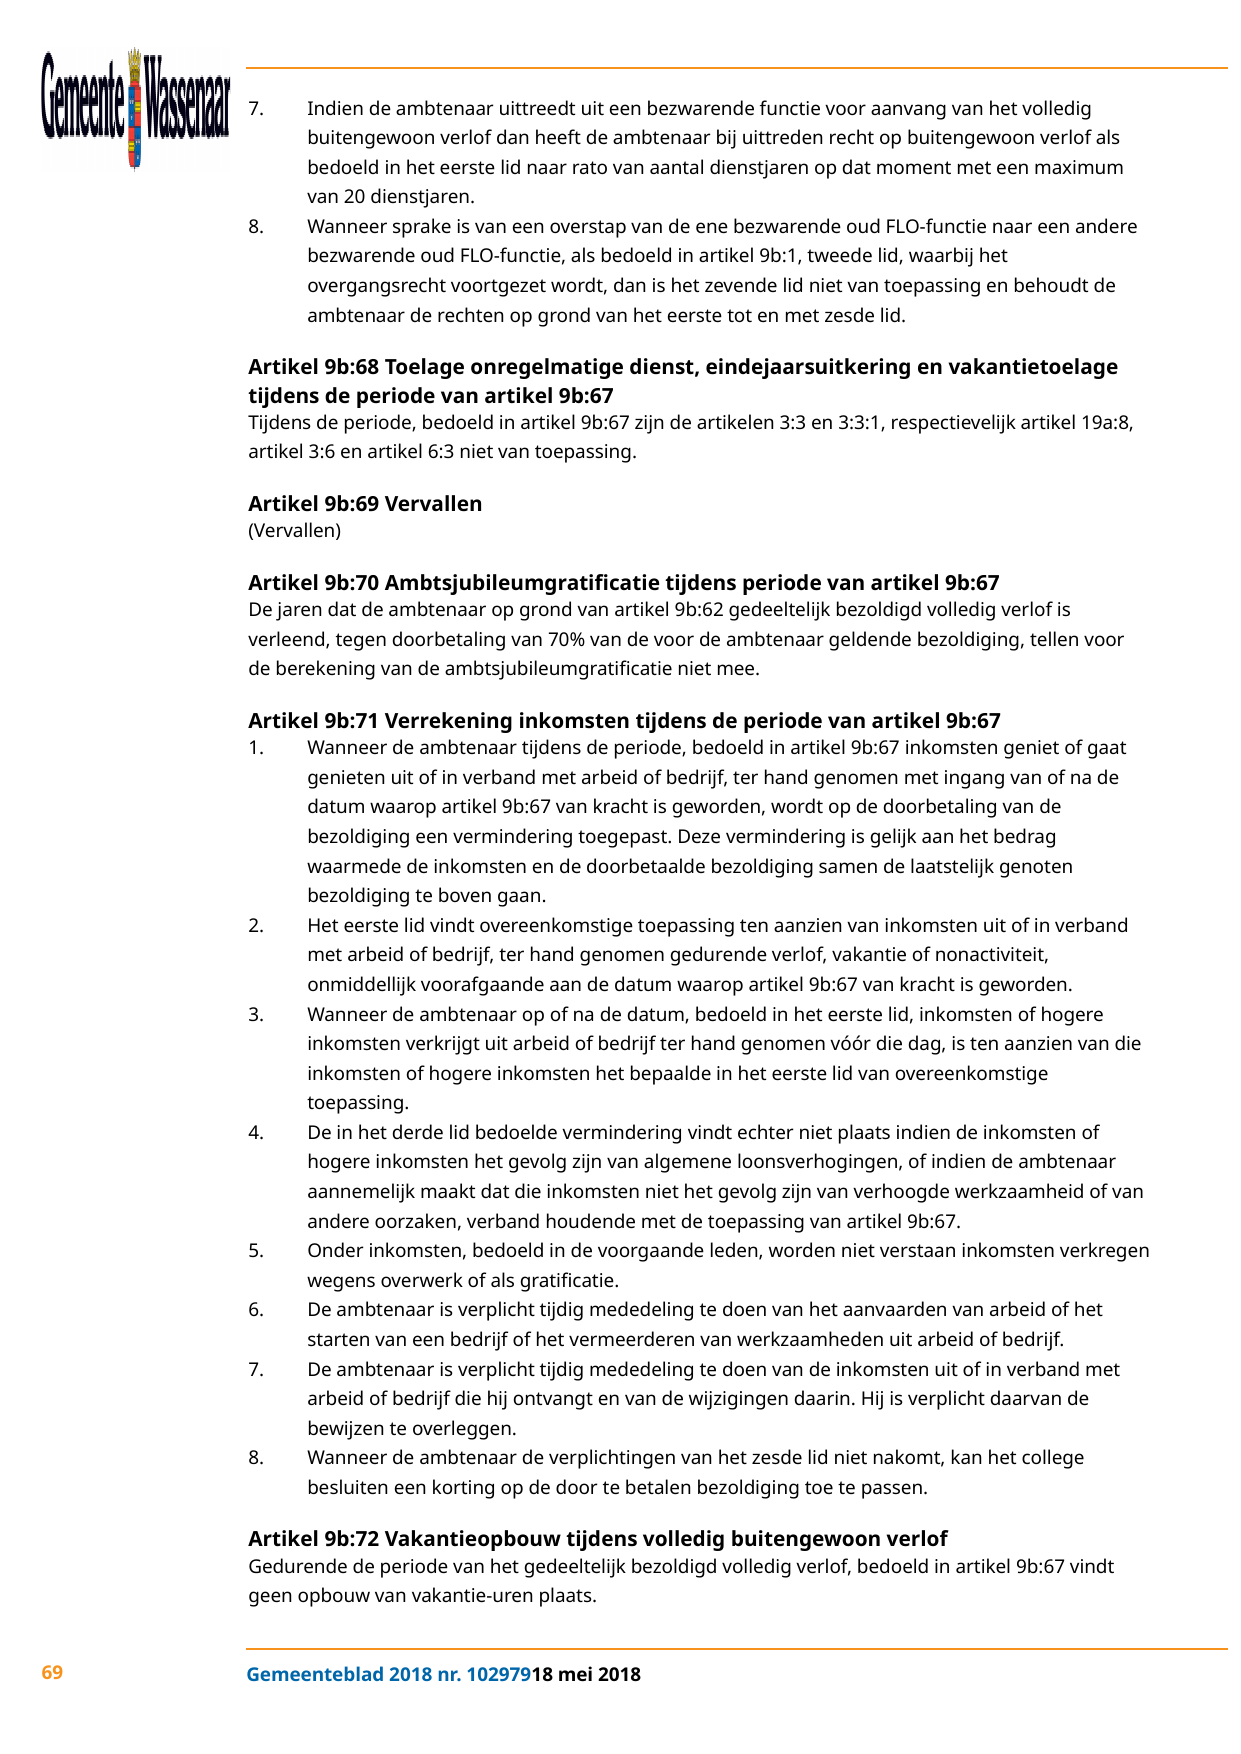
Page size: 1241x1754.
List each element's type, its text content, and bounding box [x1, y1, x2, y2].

text Artikel 9b:70 Ambtsjubileumgratificatie tijdens periode van artikel 9b:67 [248, 568, 1152, 596]
list De ambtenaar is verplicht tijdig mededeling te doen van het aanvaarden van arbeid of het starten van een bedrijf of het vermeerderen van werkzaamheden uit arbeid of bedrijf. [248, 1297, 1152, 1352]
text Artikel 9b:72 Vakantieopbouw tijdens volledig buitengewoon verlof [248, 1524, 1152, 1553]
text Artikel 9b:69 Vervallen [248, 489, 1152, 518]
text Artikel 9b:71 Verrekening inkomsten tijdens de periode van artikel 9b:67 [248, 706, 1152, 734]
list Wanneer de ambtenaar tijdens de periode, bedoeld in artikel 9b:67 inkomsten geniet of gaat genieten uit of in verband met arbeid of bedrijf, ter hand genomen met ingang van of na de datum waarop artikel 9b:67 van kracht is geworden, wordt op de doorbetaling van de bezoldiging een vermindering toegepast. Deze vermindering is gelijk aan het bedrag waarmede de inkomsten en de doorbetaalde bezoldiging samen de laatstelijk genoten bezoldiging te boven gaan. [248, 734, 1152, 908]
text Tijdens de periode, bedoeld in artikel 9b:67 zijn de artikelen 3:3 en 3:3:1, respectievelijk artikel 19a:8, artikel 3:6 en artikel 6:3 niet van toepassing. [248, 409, 1152, 464]
text Artikel 9b:68 Toelage onregelmatige dienst, eindejaarsuitkering en vakantietoelage tijdens de periode van artikel 9b:67 [248, 352, 1152, 409]
text (Vervallen) [248, 518, 1152, 543]
list De in het derde lid bedoelde vermindering vindt echter niet plaats indien de inkomsten of hogere inkomsten het gevolg zijn van algemene loonsverhogingen, of indien de ambtenaar aannemelijk maakt dat die inkomsten niet het gevolg zijn van verhoogde werkzaamheid of van andere oorzaken, verband houdende met de toepassing van artikel 9b:67. [248, 1119, 1152, 1233]
list Indien de ambtenaar uittreedt uit een bezwarende functie voor aanvang van het volledig buitengewoon verlof dan heeft de ambtenaar bij uittreden recht op buitengewoon verlof als bedoeld in het eerste lid naar rato van aantal dienstjaren op dat moment met een maximum van 20 dienstjaren. [248, 95, 1152, 209]
list Het eerste lid vindt overeenkomstige toepassing ten aanzien van inkomsten uit of in verband met arbeid of bedrijf, ter hand genomen gedurende verlof, vakantie of nonactiviteit, onmiddellijk voorafgaande aan de datum waarop artikel 9b:67 van kracht is geworden. [248, 912, 1152, 997]
text De jaren dat de ambtenaar op grond van artikel 9b:62 gedeeltelijk bezoldigd volledig verlof is verleend, tegen doorbetaling van 70% van de voor de ambtenaar geldende bezoldiging, tellen voor de berekening van de ambtsjubileumgratificatie niet mee. [248, 596, 1152, 681]
list Onder inkomsten, bedoeld in de voorgaande leden, worden niet verstaan inkomsten verkregen wegens overwerk of als gratificatie. [248, 1237, 1152, 1293]
list Wanneer de ambtenaar de verplichtingen van het zesde lid niet nakomt, kan het college besluiten een korting op de door te betalen bezoldiging toe te passen. [248, 1444, 1152, 1500]
list De ambtenaar is verplicht tijdig mededeling te doen van de inkomsten uit of in verband met arbeid of bedrijf die hij ontvangt en van de wijzigingen daarin. Hij is verplicht daarvan de bewijzen te overleggen. [248, 1356, 1152, 1441]
picture [41, 47, 231, 172]
list Wanneer de ambtenaar op of na de datum, bedoeld in het eerste lid, inkomsten of hogere inkomsten verkrijgt uit arbeid of bedrijf ter hand genomen vóór die dag, is ten aanzien van die inkomsten of hogere inkomsten het bepaalde in het eerste lid van overeenkomstige toepassing. [248, 1001, 1152, 1115]
list Wanneer sprake is van een overstap van de ene bezwarende oud FLO-functie naar een andere bezwarende oud FLO-functie, als bedoeld in artikel 9b:1, tweede lid, waarbij het overgangsrecht voortgezet wordt, dan is het zevende lid niet van toepassing en behoudt de ambtenaar de rechten op grond van het eerste tot en met zesde lid. [248, 213, 1152, 328]
text Gedurende de periode van het gedeeltelijk bezoldigd volledig verlof, bedoeld in artikel 9b:67 vindt geen opbouw van vakantie-uren plaats. [248, 1553, 1152, 1608]
